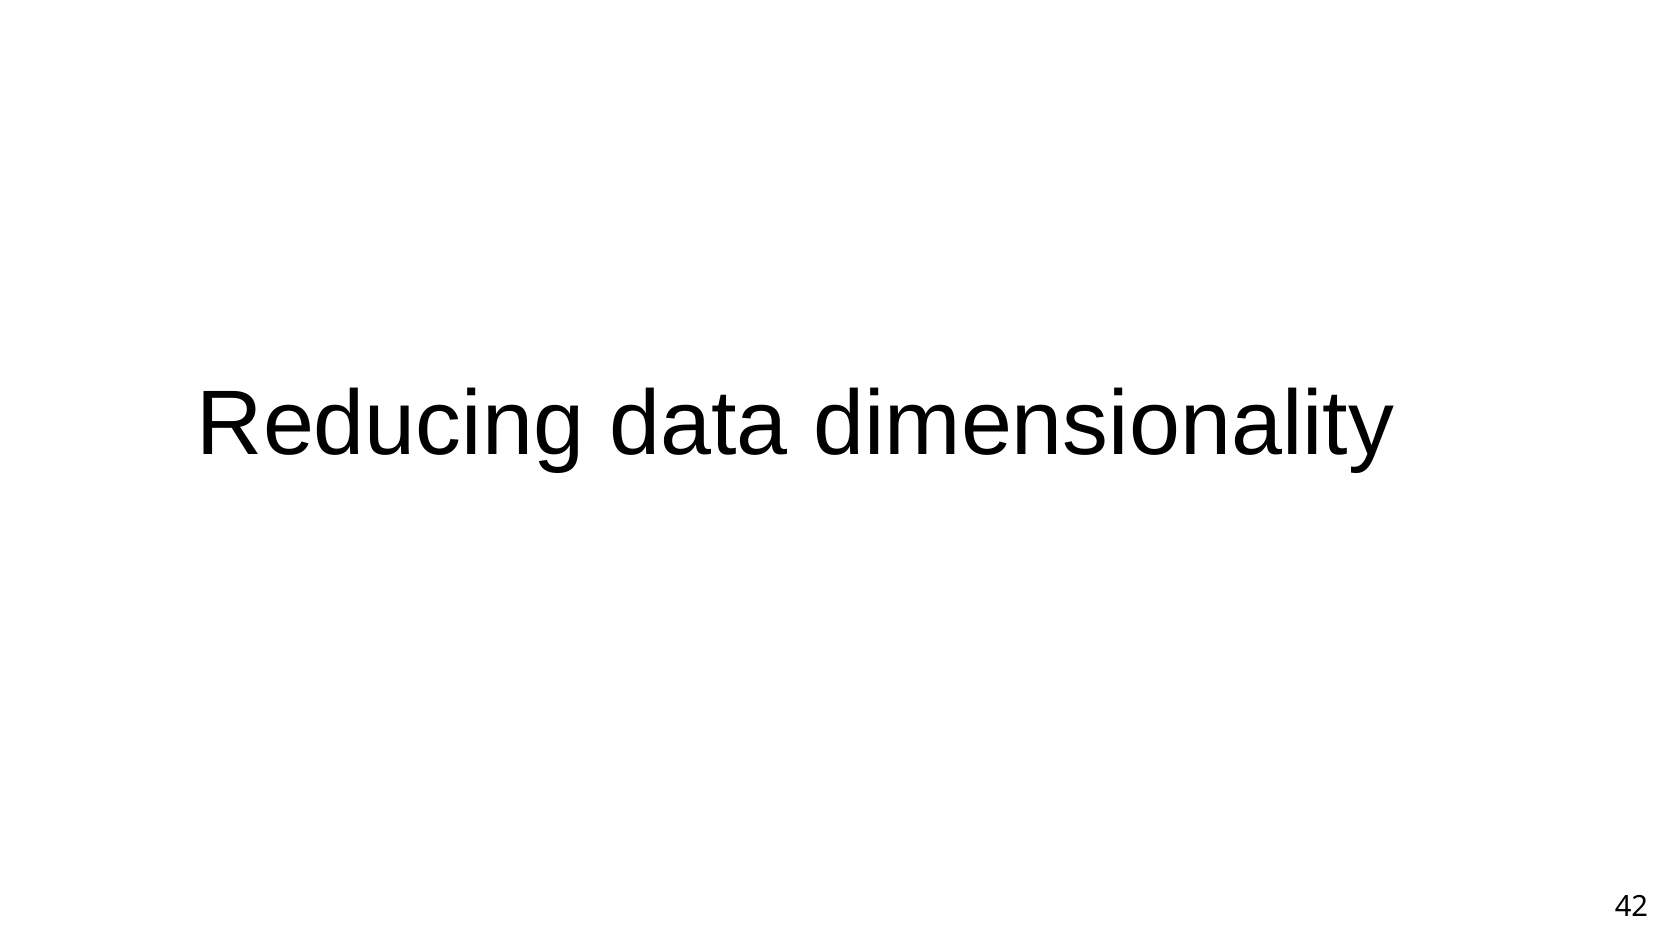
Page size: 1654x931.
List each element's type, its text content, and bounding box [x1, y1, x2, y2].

title Reducing data dimensionality [52, 345, 1541, 501]
